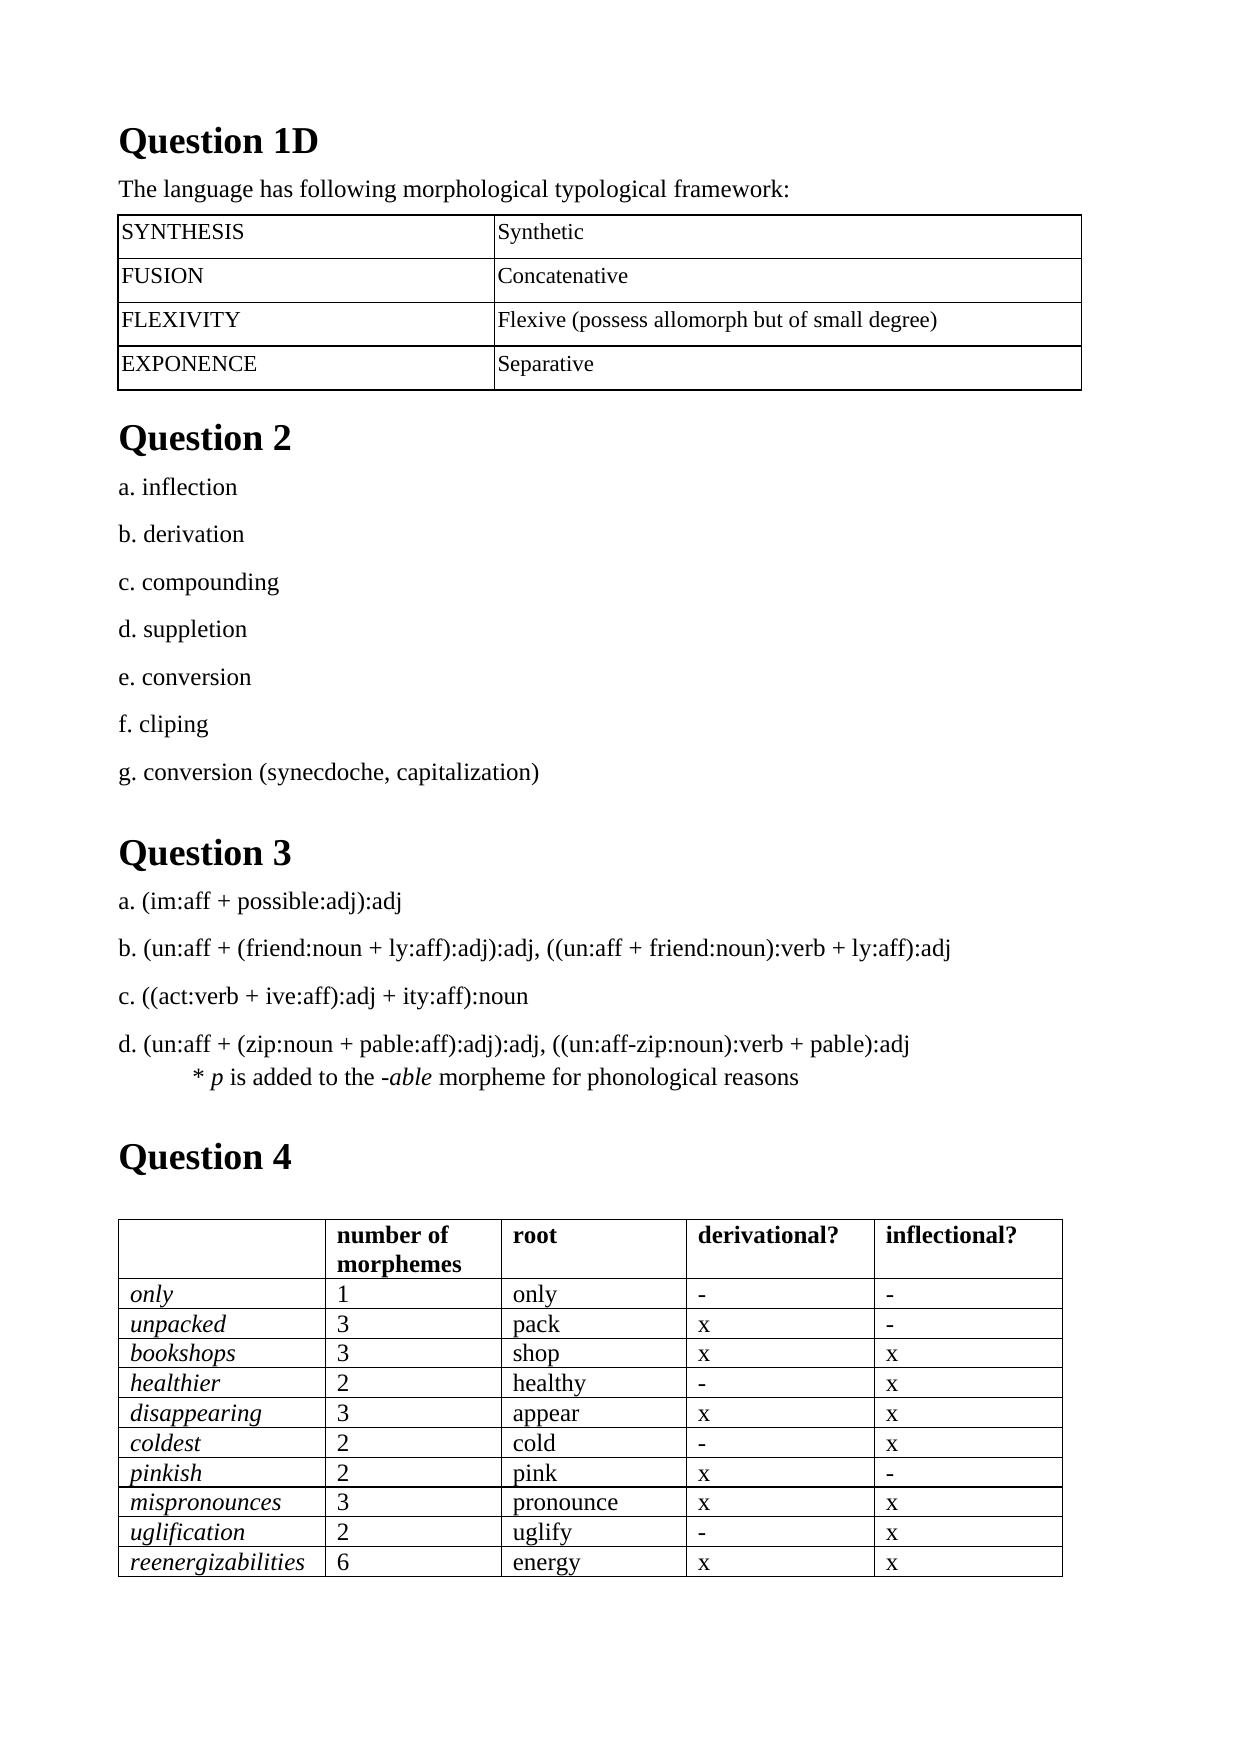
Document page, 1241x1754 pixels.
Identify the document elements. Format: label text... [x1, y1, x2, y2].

text d. (un:aff + (zip:noun + pable:aff):adj):adj, ((un:aff-zip:noun):verb + pable):adj * p is added to the -able morpheme for phonological reasons [118, 1029, 1122, 1091]
table_cell pack [502, 1309, 686, 1337]
table_cell - [687, 1517, 874, 1546]
table_cell Flexive (possess allomorph but of small degree) [495, 303, 1081, 345]
table_cell Concatenative [495, 259, 1081, 301]
text b. derivation [118, 519, 1122, 548]
table_cell x [875, 1428, 1062, 1457]
subtitle Question 1D [118, 118, 1122, 162]
table_cell 1 [326, 1279, 501, 1308]
table_cell 3 [326, 1398, 501, 1427]
table_cell uglification [119, 1517, 325, 1546]
table_cell 2 [326, 1458, 501, 1486]
table_cell FLEXIVITY [119, 303, 494, 345]
table_cell bookshops [119, 1339, 325, 1367]
table_cell x [875, 1339, 1062, 1367]
table_cell - [875, 1458, 1062, 1486]
subtitle Question 2 [118, 415, 1122, 459]
table_cell energy [502, 1547, 686, 1576]
text f. cliping [118, 709, 1122, 738]
table_cell only [502, 1279, 686, 1308]
table_header root [502, 1220, 686, 1278]
table_cell only [119, 1279, 325, 1308]
table_cell 3 [326, 1488, 501, 1516]
table_cell appear [502, 1398, 686, 1427]
table_cell - [687, 1368, 874, 1397]
table_cell x [687, 1488, 874, 1516]
table_header Synthetic [495, 216, 1081, 258]
table_cell 6 [326, 1547, 501, 1576]
text b. (un:aff + (friend:noun + ly:aff):adj):adj, ((un:aff + friend:noun):verb + ly:aff):adj [118, 933, 1122, 962]
table_cell 2 [326, 1517, 501, 1546]
table_cell - [875, 1279, 1062, 1308]
table_cell EXPONENCE [119, 347, 494, 389]
text d. suppletion [118, 614, 1122, 643]
table_cell x [687, 1309, 874, 1337]
table_cell x [687, 1458, 874, 1486]
table_cell coldest [119, 1428, 325, 1457]
table_cell - [687, 1279, 874, 1308]
text g. conversion (synecdoche, capitalization) [118, 757, 1122, 786]
table_cell 3 [326, 1309, 501, 1337]
table_header derivational? [687, 1220, 874, 1278]
table_header inflectional? [875, 1220, 1062, 1278]
table_cell uglify [502, 1517, 686, 1546]
table_cell - [687, 1428, 874, 1457]
table_cell x [875, 1517, 1062, 1546]
table_cell FUSION [119, 259, 494, 301]
subtitle Question 3 [118, 830, 1122, 873]
table_cell pronounce [502, 1488, 686, 1516]
table_cell unpacked [119, 1309, 325, 1337]
table_cell x [687, 1398, 874, 1427]
table_cell healthier [119, 1368, 325, 1397]
table_cell shop [502, 1339, 686, 1367]
table_cell x [875, 1368, 1062, 1397]
text e. conversion [118, 662, 1122, 691]
table_cell x [687, 1339, 874, 1367]
text The language has following morphological typological framework: [118, 174, 1122, 203]
table_cell reenergizabilities [119, 1547, 325, 1576]
table_cell 2 [326, 1368, 501, 1397]
table_header SYNTHESIS [119, 216, 494, 258]
table_cell 3 [326, 1339, 501, 1367]
table_cell mispronounces [119, 1488, 325, 1516]
table_cell 2 [326, 1428, 501, 1457]
table_cell disappearing [119, 1398, 325, 1427]
subtitle Question 4 [118, 1134, 1122, 1178]
text a. inflection [118, 472, 1122, 500]
table_cell pink [502, 1458, 686, 1486]
text c. ((act:verb + ive:aff):adj + ity:aff):noun [118, 981, 1122, 1010]
table_cell healthy [502, 1368, 686, 1397]
text a. (im:aff + possible:adj):adj [118, 886, 1122, 915]
table_header number of morphemes [326, 1220, 501, 1278]
text c. compounding [118, 567, 1122, 596]
table_header [119, 1220, 325, 1278]
table_cell pinkish [119, 1458, 325, 1486]
table_cell x [687, 1547, 874, 1576]
table_cell x [875, 1488, 1062, 1516]
table_cell cold [502, 1428, 686, 1457]
table_cell x [875, 1398, 1062, 1427]
table_cell x [875, 1547, 1062, 1576]
table_cell - [875, 1309, 1062, 1337]
table_cell Separative [495, 347, 1081, 389]
